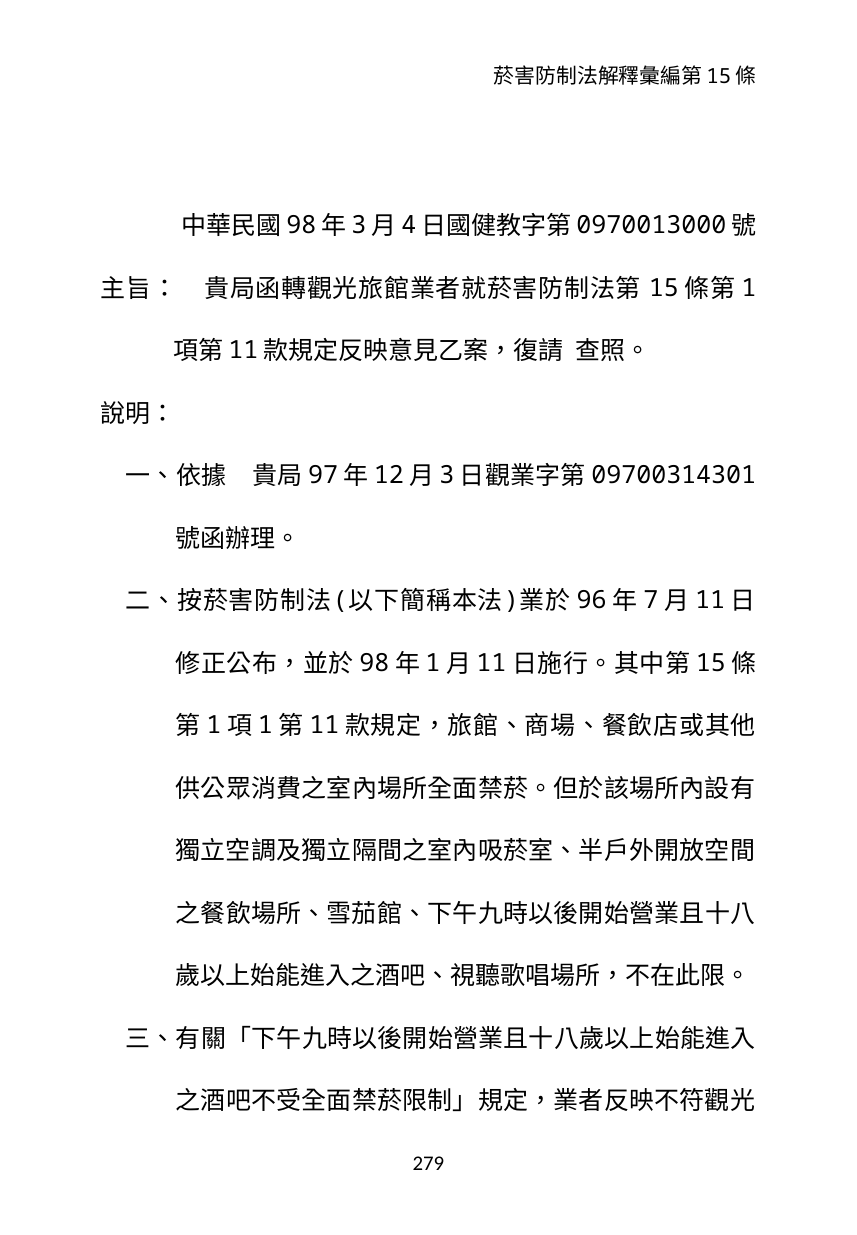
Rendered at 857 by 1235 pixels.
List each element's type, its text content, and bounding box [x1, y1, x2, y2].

list 三、有關「下午九時以後開始營業且十八歲以上始能進入之酒吧不受全面禁菸限制」規定，業者反映不符觀光 [125, 994, 756, 1119]
list 一、依據 貴局97年12月3日觀業字第09700314301號函辦理。 [125, 432, 756, 557]
list 主旨： 貴局函轉觀光旅館業者就菸害防制法第15條第1項第11款規定反映意見乙案，復請 查照。 [100, 244, 756, 369]
list 中華民國98年3月4日國健教字第0970013000號 [100, 182, 756, 244]
list 二、按菸害防制法(以下簡稱本法)業於96年7月11日修正公布，並於98年1月11日施行。其中第15條第1項1第11款規定，旅館、商場、餐飲店或其他供公眾消費之室內場所全面禁菸。但於該場所內設有獨立空調及獨立隔間之室內吸菸室、半戶外開放空間之餐飲場所、雪茄館、下午九時以後開始營業且十八歲以上始能進入之酒吧、視聽歌唱場所，不在此限。 [125, 557, 756, 994]
list 說明： [100, 369, 756, 432]
